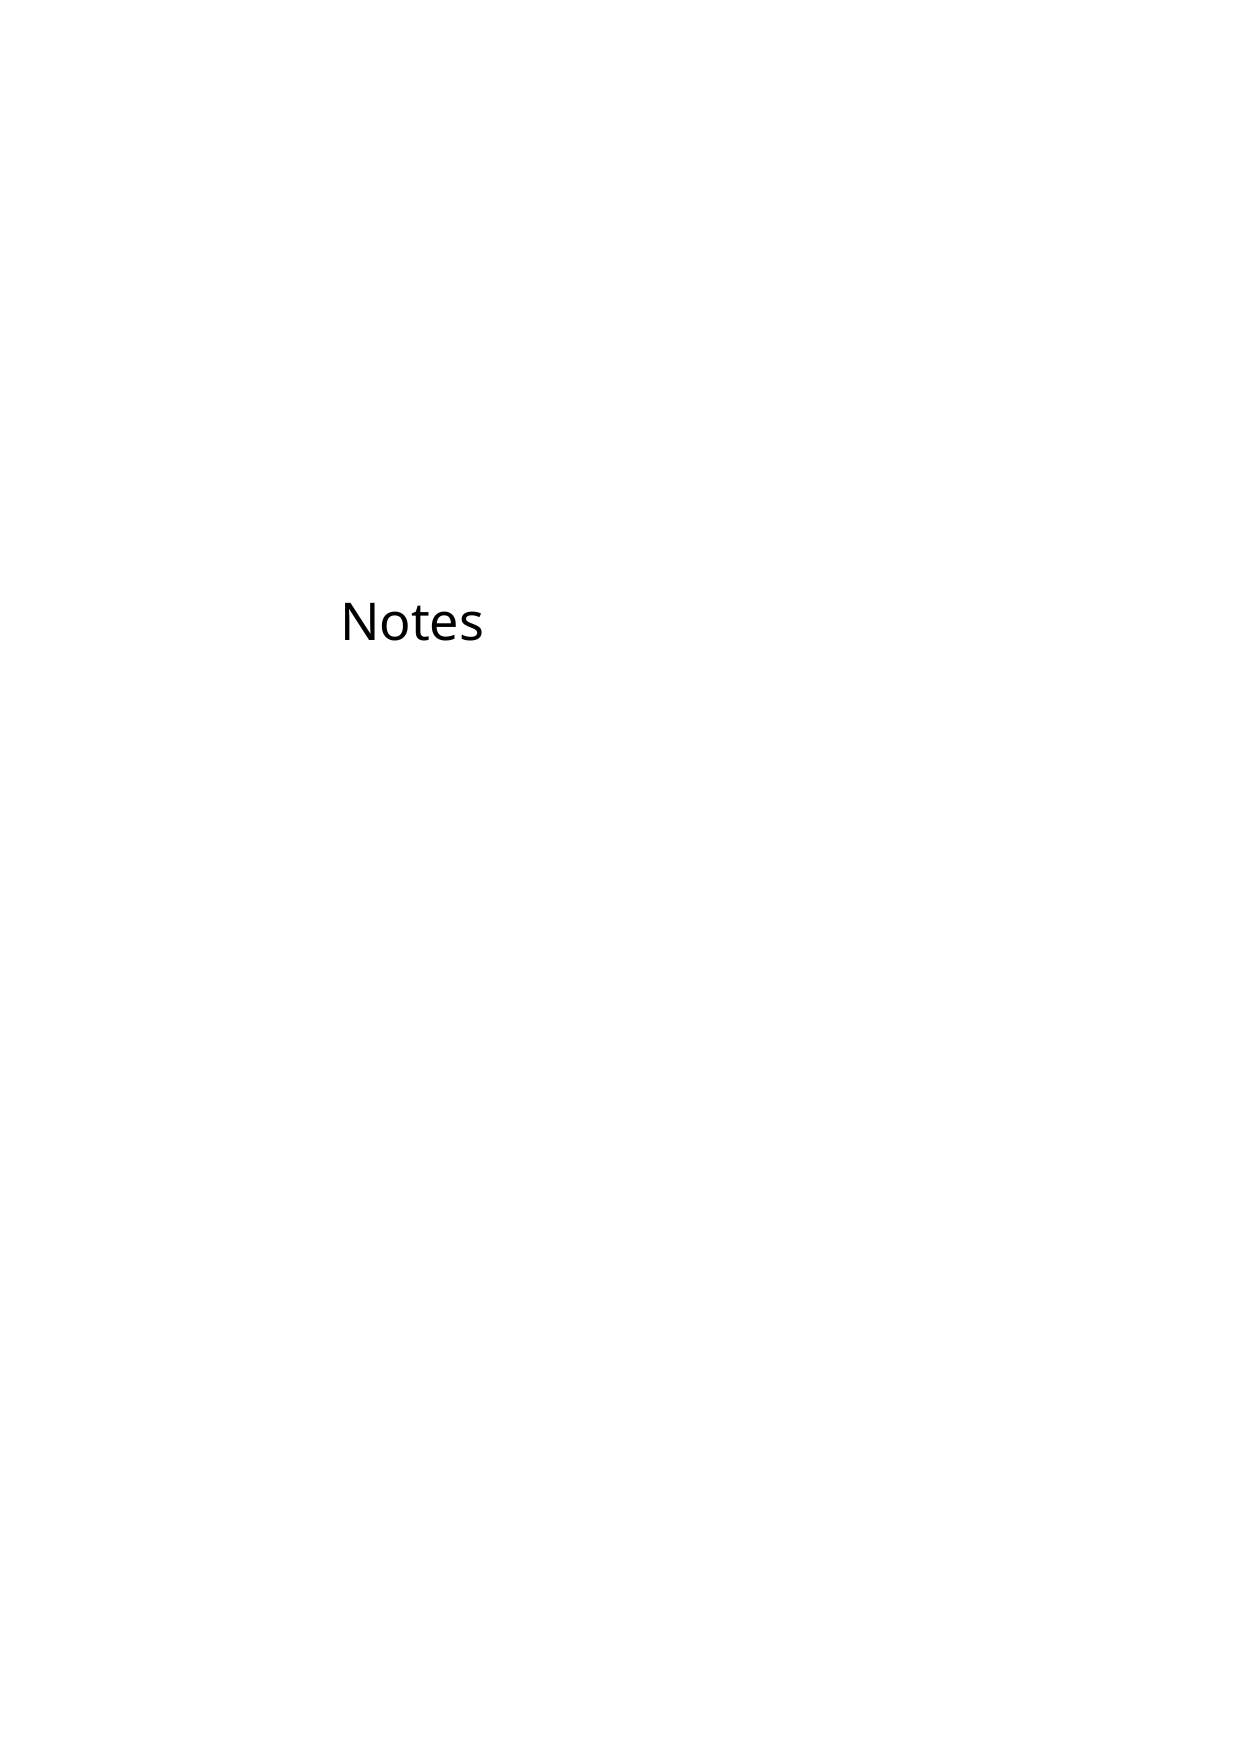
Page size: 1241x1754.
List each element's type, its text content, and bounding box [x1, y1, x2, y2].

text Notes [340, 585, 1122, 656]
